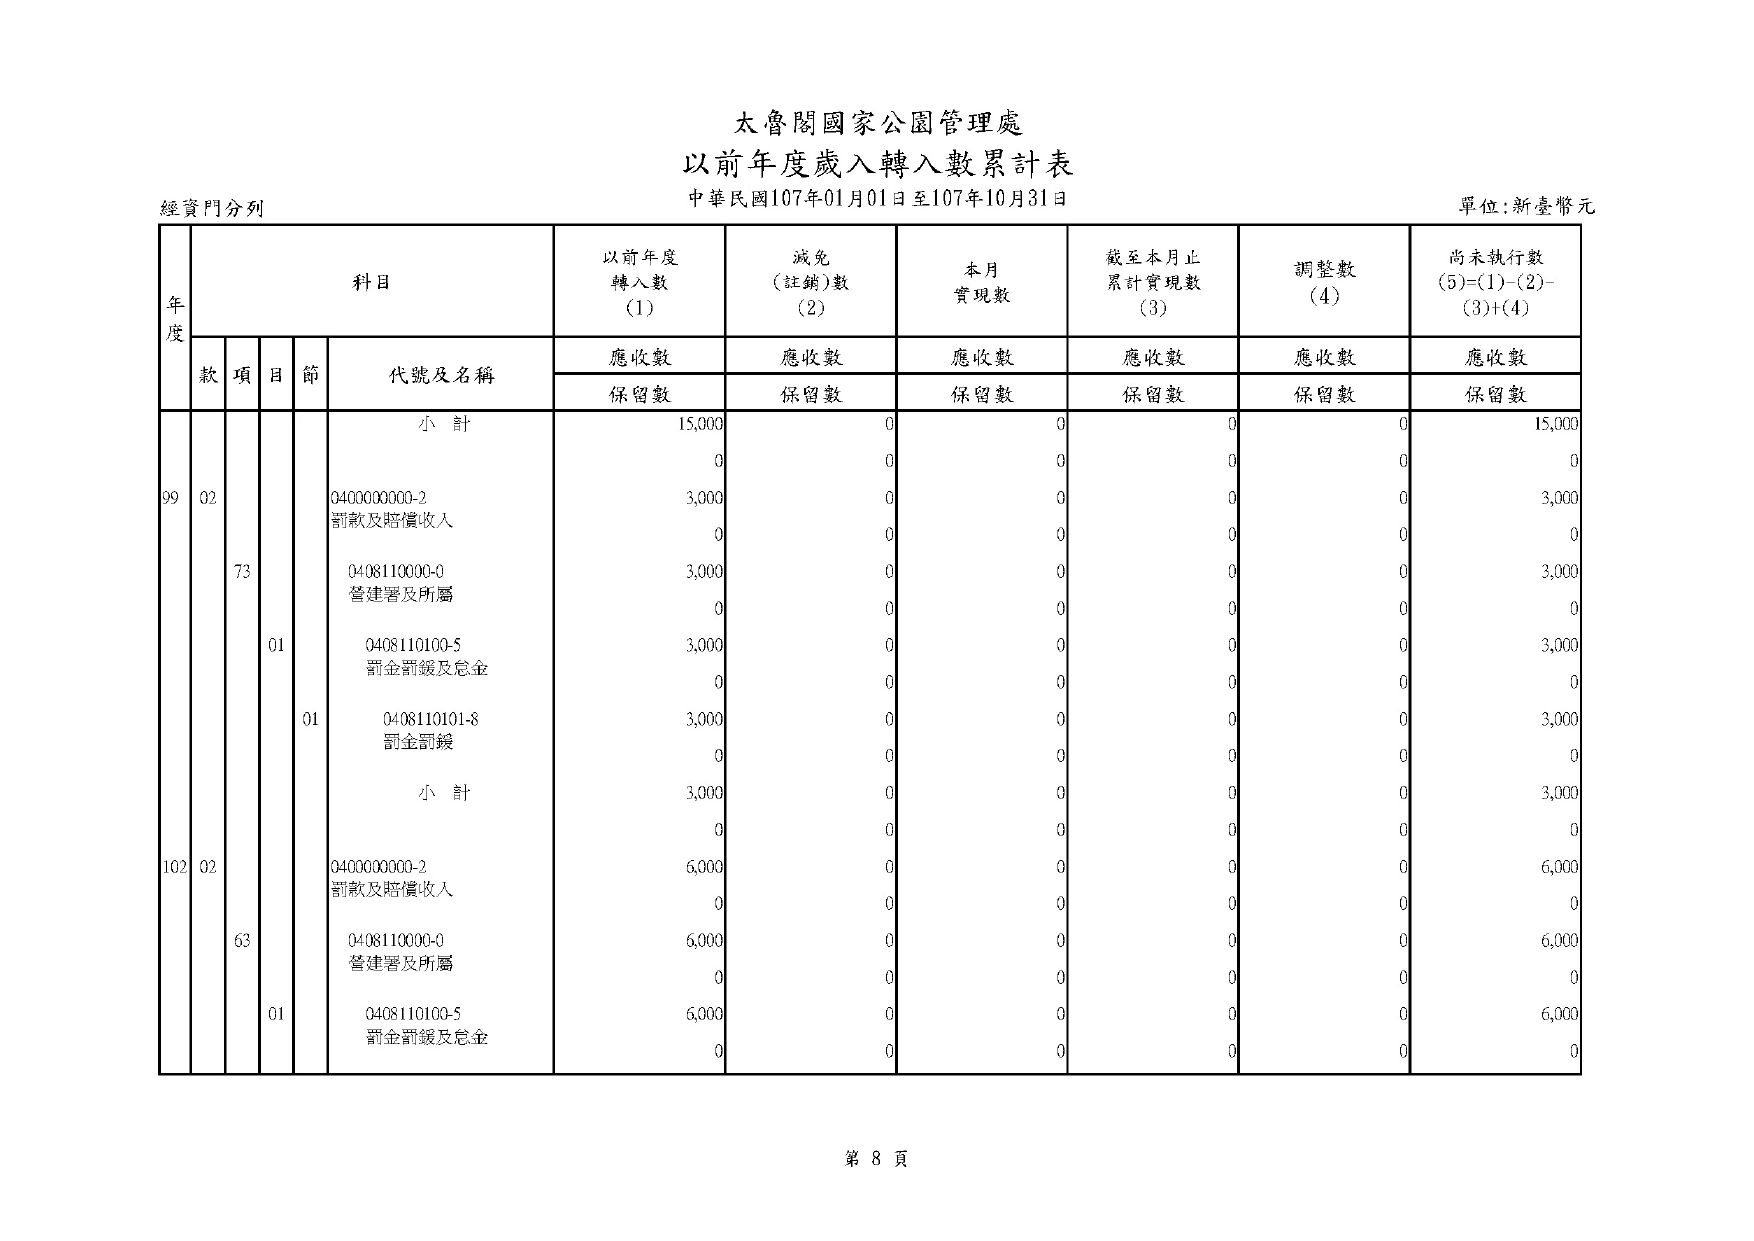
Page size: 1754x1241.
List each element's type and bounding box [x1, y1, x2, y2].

picture [59, 59, 1695, 1216]
